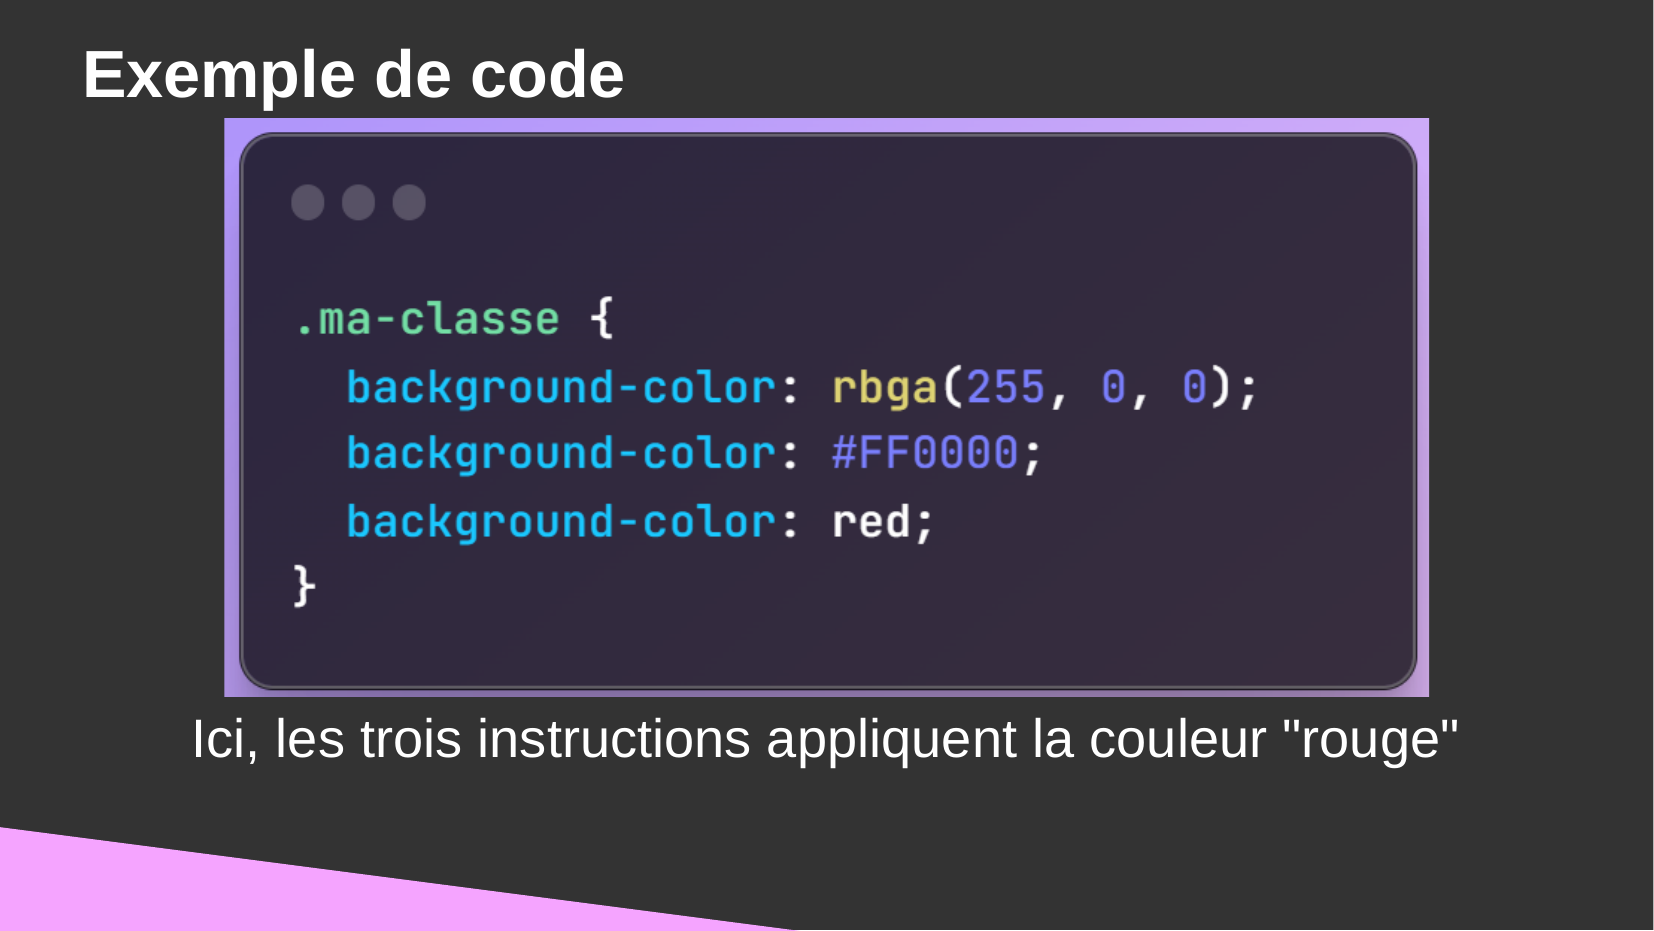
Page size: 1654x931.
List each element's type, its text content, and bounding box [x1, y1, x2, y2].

text_box [0, 827, 801, 931]
title Ici, les trois instructions appliquent la couleur "rouge" [165, 708, 1489, 780]
title Exemple de code [82, 37, 1571, 122]
picture [224, 118, 1430, 697]
